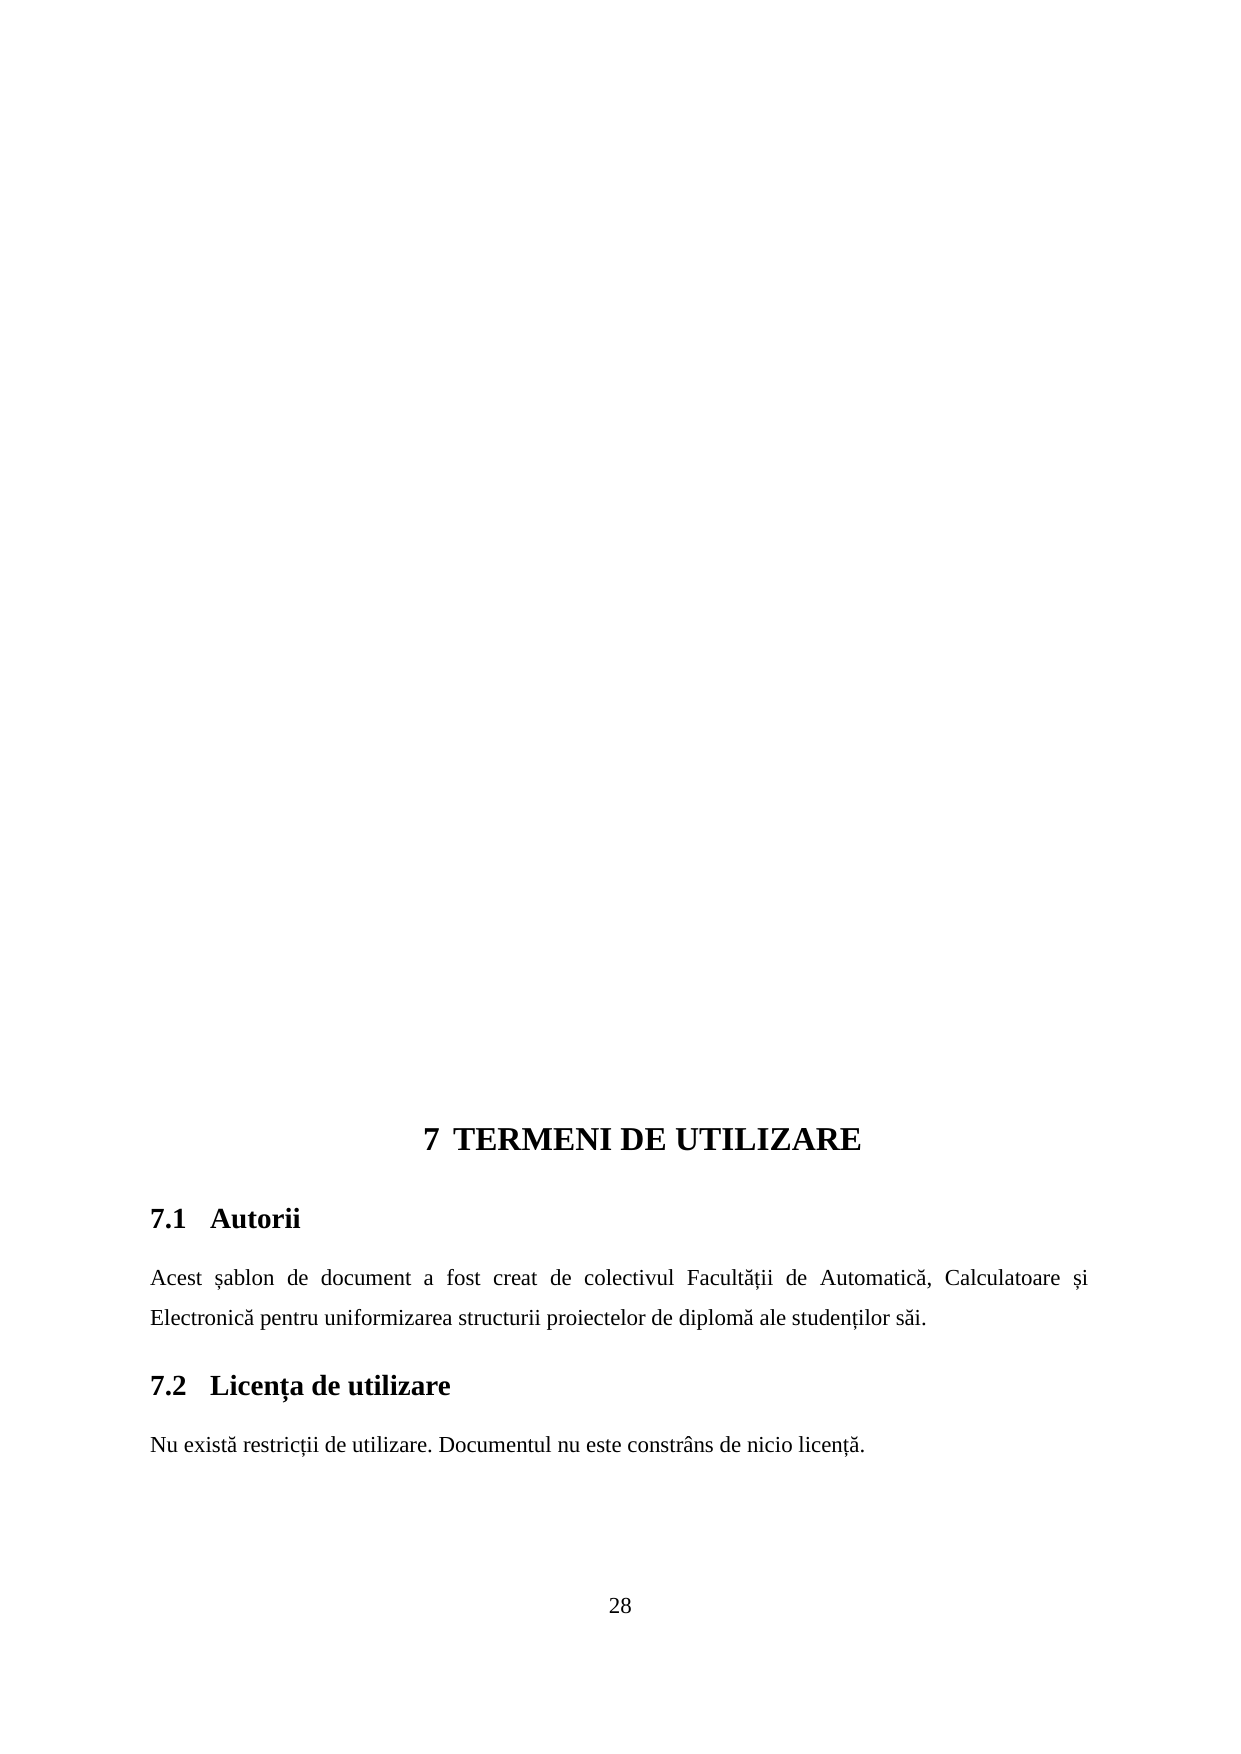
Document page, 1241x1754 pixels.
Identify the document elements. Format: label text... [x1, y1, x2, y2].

text Nu există restricții de utilizare. Documentul nu este constrâns de nicio licență. [150, 1431, 1090, 1458]
subtitle Autorii [150, 1202, 1090, 1235]
subtitle Termeni de utilizare [195, 1119, 1090, 1157]
text Acest șablon de document a fost creat de colectivul Facultății de Automatică, Calculatoare și Electronică pentru uniformizarea structurii proiectelor de diplomă ale studenților săi. [150, 1264, 1090, 1330]
subtitle Licența de utilizare [150, 1368, 1090, 1402]
